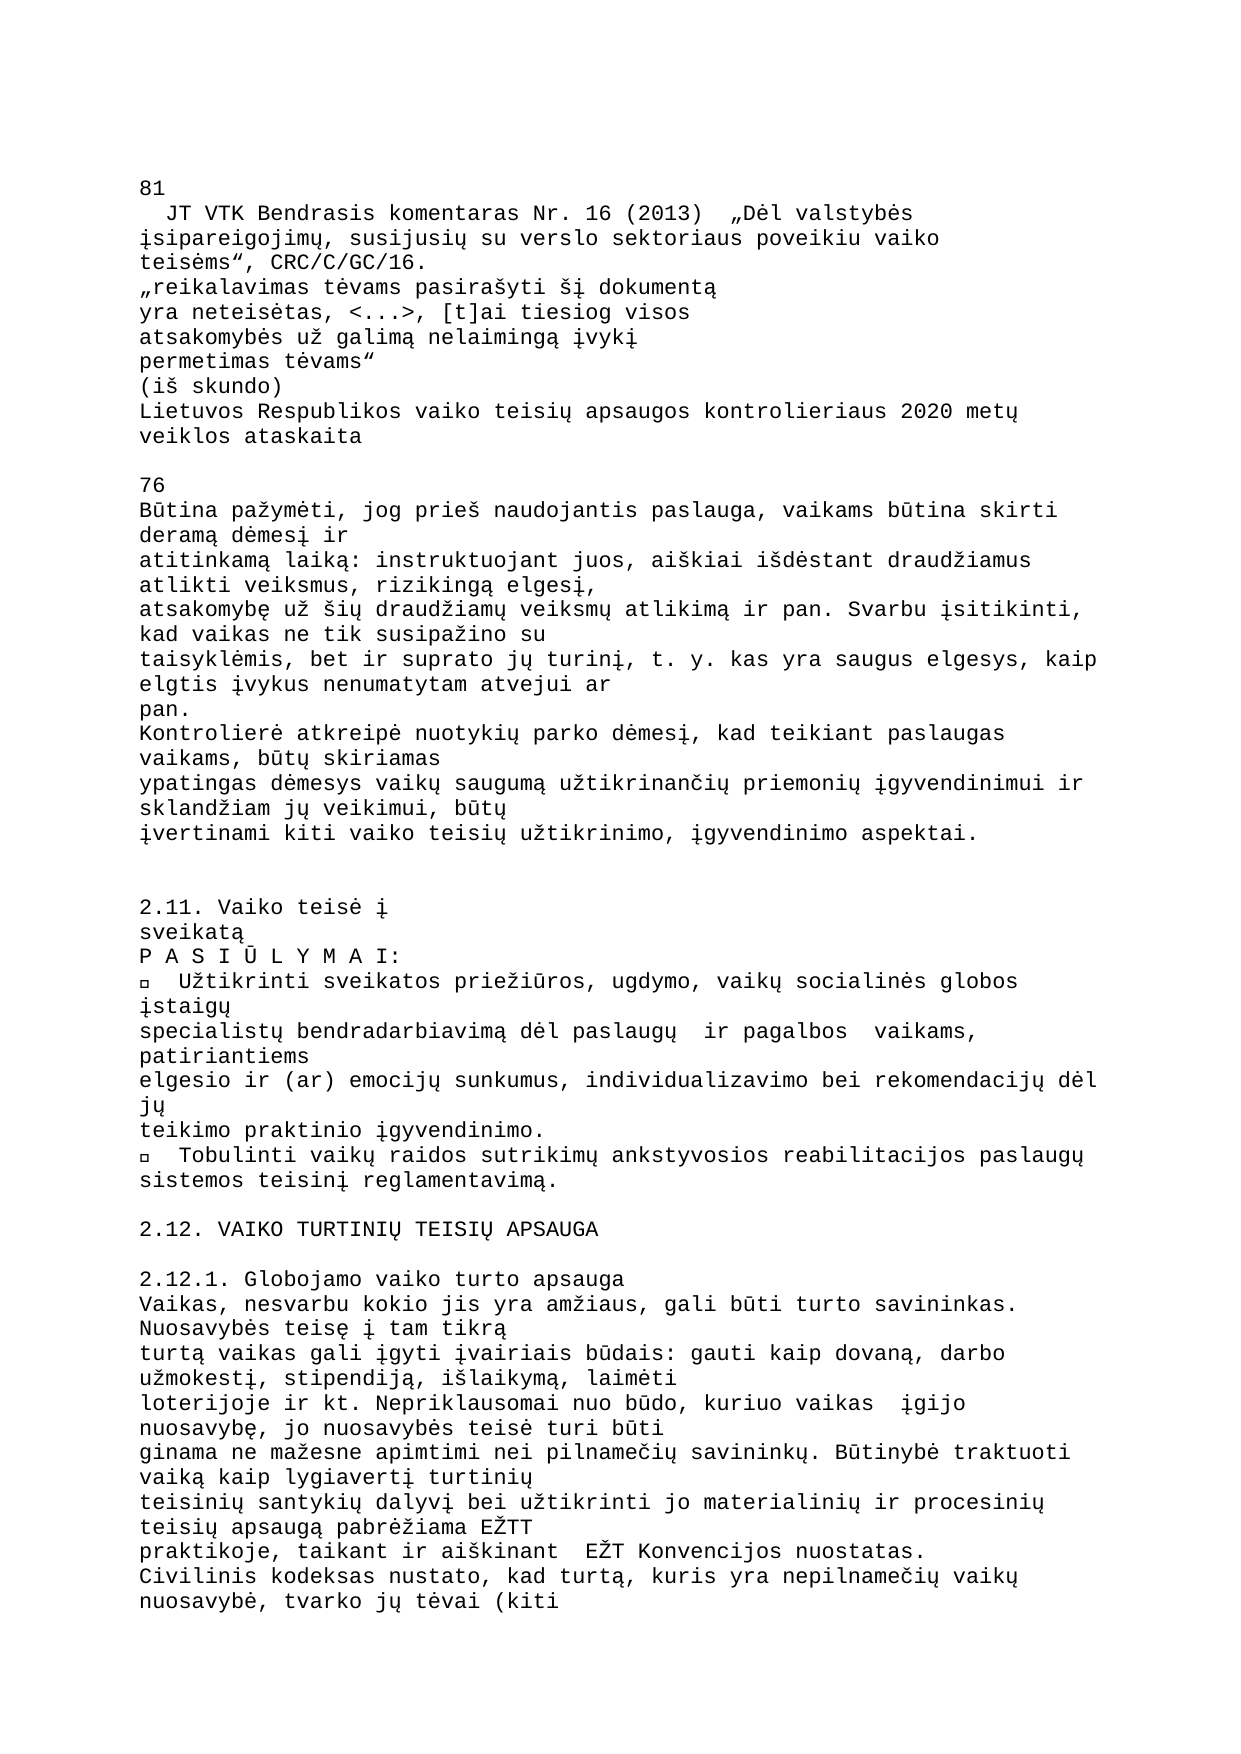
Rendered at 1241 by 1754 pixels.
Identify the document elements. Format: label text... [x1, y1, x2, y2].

text permetimas tėvams“ [139, 351, 1101, 376]
text praktikoje, taikant ir aiškinant EŽT Konvencijos nuostatas. [139, 1541, 1101, 1566]
text 81 [139, 177, 1101, 202]
text  Užtikrinti sveikatos priežiūros, ugdymo, vaikų socialinės globos įstaigų [139, 971, 1101, 1020]
text yra neteisėtas, <...>, [t]ai tiesiog visos [139, 301, 1101, 326]
text Lietuvos Respublikos vaiko teisių apsaugos kontrolieriaus 2020 metų veiklos ataskaita [139, 400, 1101, 450]
text pan. [139, 698, 1101, 723]
text teikimo praktinio įgyvendinimo. [139, 1119, 1101, 1144]
text JT VTK Bendrasis komentaras Nr. 16 (2013) „Dėl valstybės įsipareigojimų, susijusių su verslo sektoriaus poveikiu vaiko [139, 202, 1101, 252]
text sveikatą [139, 921, 1101, 946]
text Civilinis kodeksas nustato, kad turtą, kuris yra nepilnamečių vaikų nuosavybė, tvarko jų tėvai (kiti [139, 1566, 1101, 1615]
text sistemos teisinį reglamentavimą. [139, 1169, 1101, 1194]
text teisėms“, CRC/C/GC/16. [139, 252, 1101, 276]
text teisinių santykių dalyvį bei užtikrinti jo materialinių ir procesinių teisių apsaugą pabrėžiama EŽTT [139, 1491, 1101, 1541]
text 2.12.1. Globojamo vaiko turto apsauga [139, 1268, 1101, 1293]
text ginama ne mažesne apimtimi nei pilnamečių savininkų. Būtinybė traktuoti vaiką kaip lygiavertį turtinių [139, 1442, 1101, 1491]
text specialistų bendradarbiavimą dėl paslaugų ir pagalbos vaikams, patiriantiems [139, 1020, 1101, 1070]
text P A S I Ū L Y M A I: [139, 946, 1101, 971]
text turtą vaikas gali įgyti įvairiais būdais: gauti kaip dovaną, darbo užmokestį, stipendiją, išlaikymą, laimėti [139, 1342, 1101, 1392]
text 76 [139, 475, 1101, 499]
text (iš skundo) [139, 376, 1101, 400]
text Būtina pažymėti, jog prieš naudojantis paslauga, vaikams būtina skirti deramą dėmesį ir [139, 499, 1101, 549]
text Vaikas, nesvarbu kokio jis yra amžiaus, gali būti turto savininkas. Nuosavybės teisę į tam tikrą [139, 1293, 1101, 1342]
text atitinkamą laiką: instruktuojant juos, aiškiai išdėstant draudžiamus atlikti veiksmus, rizikingą elgesį, [139, 549, 1101, 599]
text elgesio ir (ar) emocijų sunkumus, individualizavimo bei rekomendacijų dėl jų [139, 1070, 1101, 1119]
text 2.11. Vaiko teisė į [139, 896, 1101, 921]
text atsakomybę už šių draudžiamų veiksmų atlikimą ir pan. Svarbu įsitikinti, kad vaikas ne tik susipažino su [139, 599, 1101, 648]
text Kontrolierė atkreipė nuotykių parko dėmesį, kad teikiant paslaugas vaikams, būtų skiriamas [139, 723, 1101, 772]
text atsakomybės už galimą nelaimingą įvykį [139, 326, 1101, 351]
text loterijoje ir kt. Nepriklausomai nuo būdo, kuriuo vaikas įgijo nuosavybę, jo nuosavybės teisė turi būti [139, 1392, 1101, 1442]
text ypatingas dėmesys vaikų saugumą užtikrinančių priemonių įgyvendinimui ir sklandžiam jų veikimui, būtų [139, 772, 1101, 822]
text 2.12. VAIKO TURTINIŲ TEISIŲ APSAUGA [139, 1218, 1101, 1243]
text taisyklėmis, bet ir suprato jų turinį, t. y. kas yra saugus elgesys, kaip elgtis įvykus nenumatytam atvejui ar [139, 648, 1101, 698]
text įvertinami kiti vaiko teisių užtikrinimo, įgyvendinimo aspektai. [139, 822, 1101, 847]
text  Tobulinti vaikų raidos sutrikimų ankstyvosios reabilitacijos paslaugų [139, 1144, 1101, 1169]
text „reikalavimas tėvams pasirašyti šį dokumentą [139, 276, 1101, 301]
